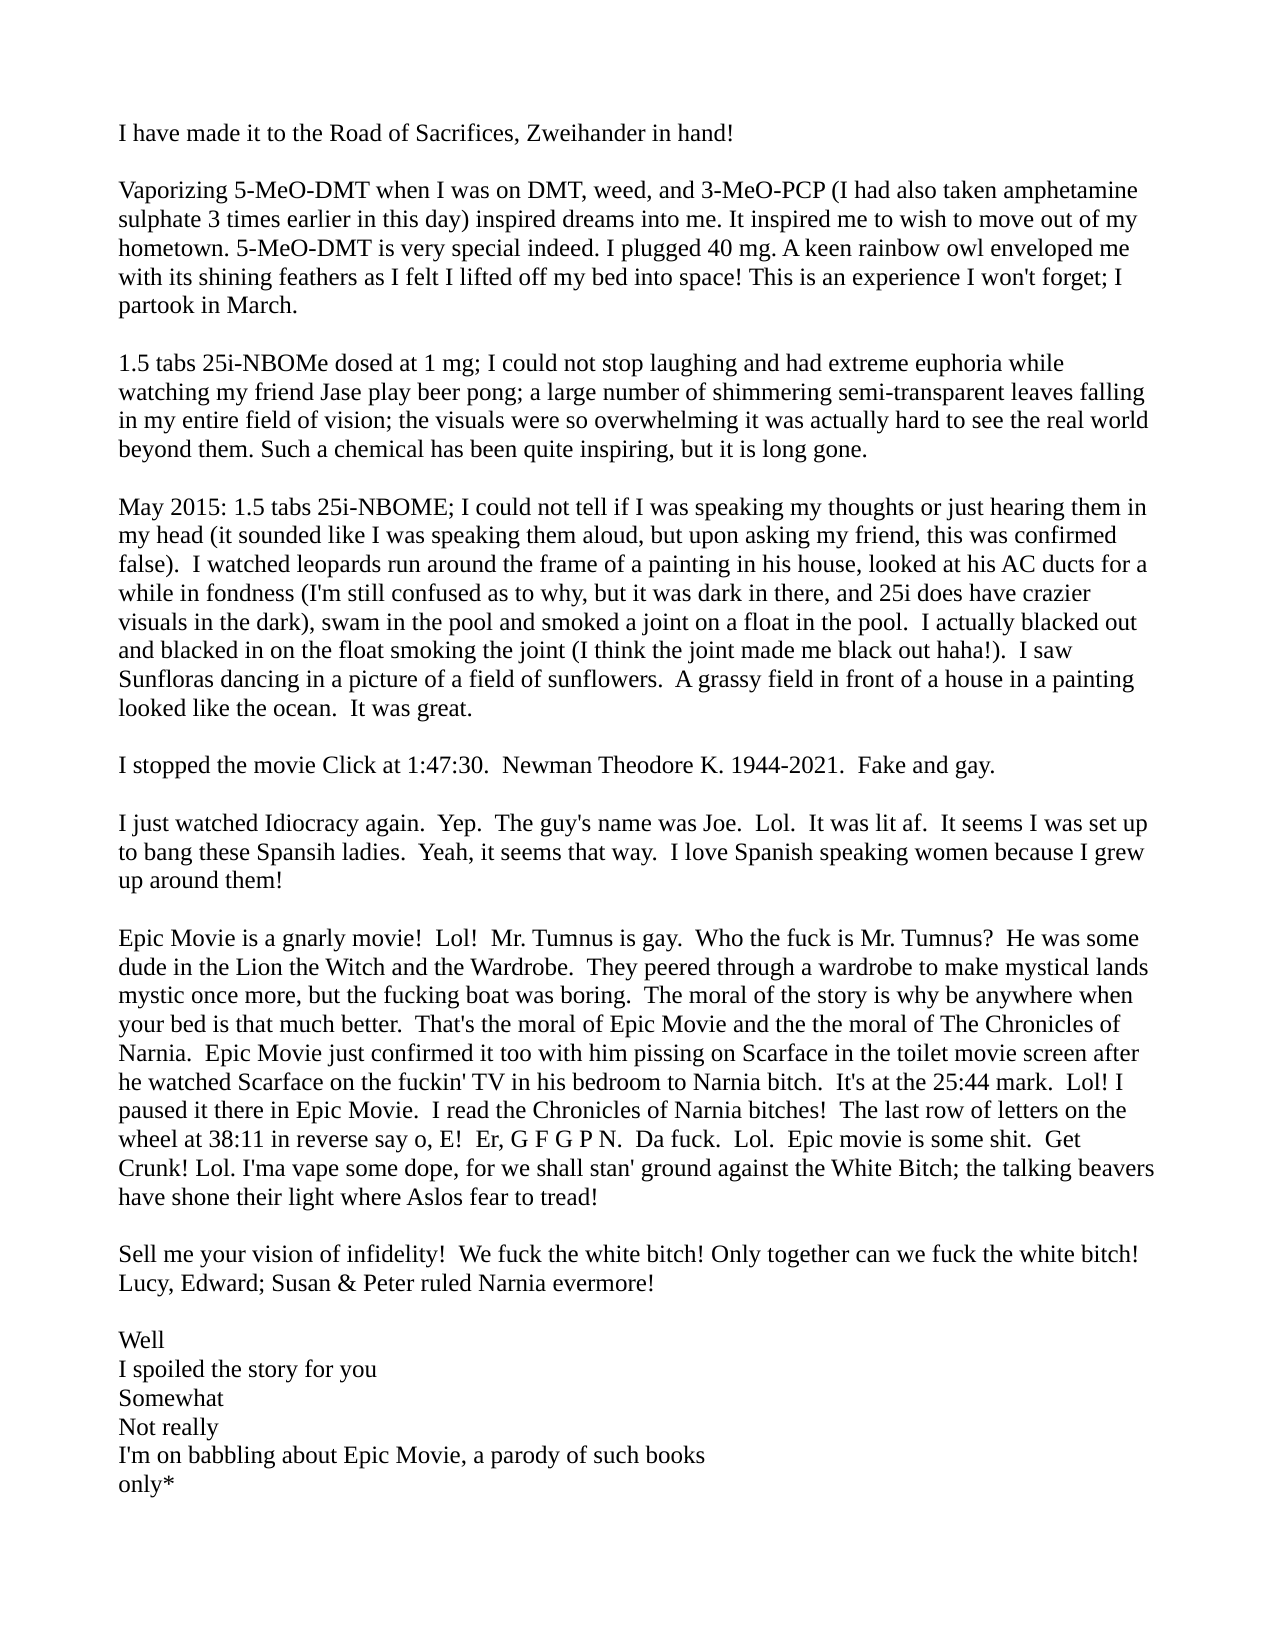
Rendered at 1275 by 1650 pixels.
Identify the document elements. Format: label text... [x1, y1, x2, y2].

text Somewhat [118, 1383, 1157, 1412]
text I have made it to the Road of Sacrifices, Zweihander in hand! [118, 118, 1157, 147]
text I spoiled the story for you [118, 1354, 1157, 1383]
text Epic Movie is a gnarly movie! Lol! Mr. Tumnus is gay. Who the fuck is Mr. Tumnus? He was some dude in the Lion the Witch and the Wardrobe. They peered through a wardrobe to make mystical lands mystic once more, but the fucking boat was boring. The moral of the story is why be anywhere when your bed is that much better. That's the moral of Epic Movie and the the moral of The Chronicles of Narnia. Epic Movie just confirmed it too with him pissing on Scarface in the toilet movie screen after he watched Scarface on the fuckin' TV in his bedroom to Narnia bitch. It's at the 25:44 mark. Lol! I paused it there in Epic Movie. I read the Chronicles of Narnia bitches! The last row of letters on the wheel at 38:11 in reverse say o, E! Er, G F G P N. Da fuck. Lol. Epic movie is some shit. Get Crunk! Lol. I'ma vape some dope, for we shall stan' ground against the White Bitch; the talking beavers have shone their light where Aslos fear to tread! [118, 923, 1157, 1211]
text Sell me your vision of infidelity! We fuck the white bitch! Only together can we fuck the white bitch! Lucy, Edward; Susan & Peter ruled Narnia evermore! [118, 1239, 1157, 1297]
text Vaporizing 5-MeO-DMT when I was on DMT, weed, and 3-MeO-PCP (I had also taken amphetamine sulphate 3 times earlier in this day) inspired dreams into me. It inspired me to wish to move out of my hometown. 5-MeO-DMT is very special indeed. I plugged 40 mg. A keen rainbow owl enveloped me with its shining feathers as I felt I lifted off my bed into space! This is an experience I won't forget; I partook in March. [118, 176, 1157, 319]
text 1.5 tabs 25i-NBOMe dosed at 1 mg; I could not stop laughing and had extreme euphoria while watching my friend Jase play beer pong; a large number of shimmering semi-transparent leaves falling in my entire field of vision; the visuals were so overwhelming it was actually hard to see the real world beyond them. Such a chemical has been quite inspiring, but it is long gone. [118, 348, 1157, 463]
text May 2015: 1.5 tabs 25i-NBOME; I could not tell if I was speaking my thoughts or just hearing them in my head (it sounded like I was speaking them aloud, but upon asking my friend, this was confirmed false). I watched leopards run around the frame of a painting in his house, looked at his AC ducts for a while in fondness (I'm still confused as to why, but it was dark in there, and 25i does have crazier visuals in the dark), swam in the pool and smoked a joint on a float in the pool. I actually blacked out and blacked in on the float smoking the joint (I think the joint made me black out haha!). I saw Sunfloras dancing in a picture of a field of sunflowers. A grassy field in front of a house in a painting looked like the ocean. It was great. [118, 492, 1157, 722]
text I just watched Idiocracy again. Yep. The guy's name was Joe. Lol. It was lit af. It seems I was set up to bang these Spansih ladies. Yeah, it seems that way. I love Spanish speaking women because I grew up around them! [118, 808, 1157, 894]
text Well [118, 1326, 1157, 1354]
text I stopped the movie Click at 1:47:30. Newman Theodore K. 1944-2021. Fake and gay. [118, 751, 1157, 779]
text Not really [118, 1412, 1157, 1441]
text I'm on babbling about Epic Movie, a parody of such books [118, 1441, 1157, 1469]
text only* [118, 1469, 1157, 1498]
